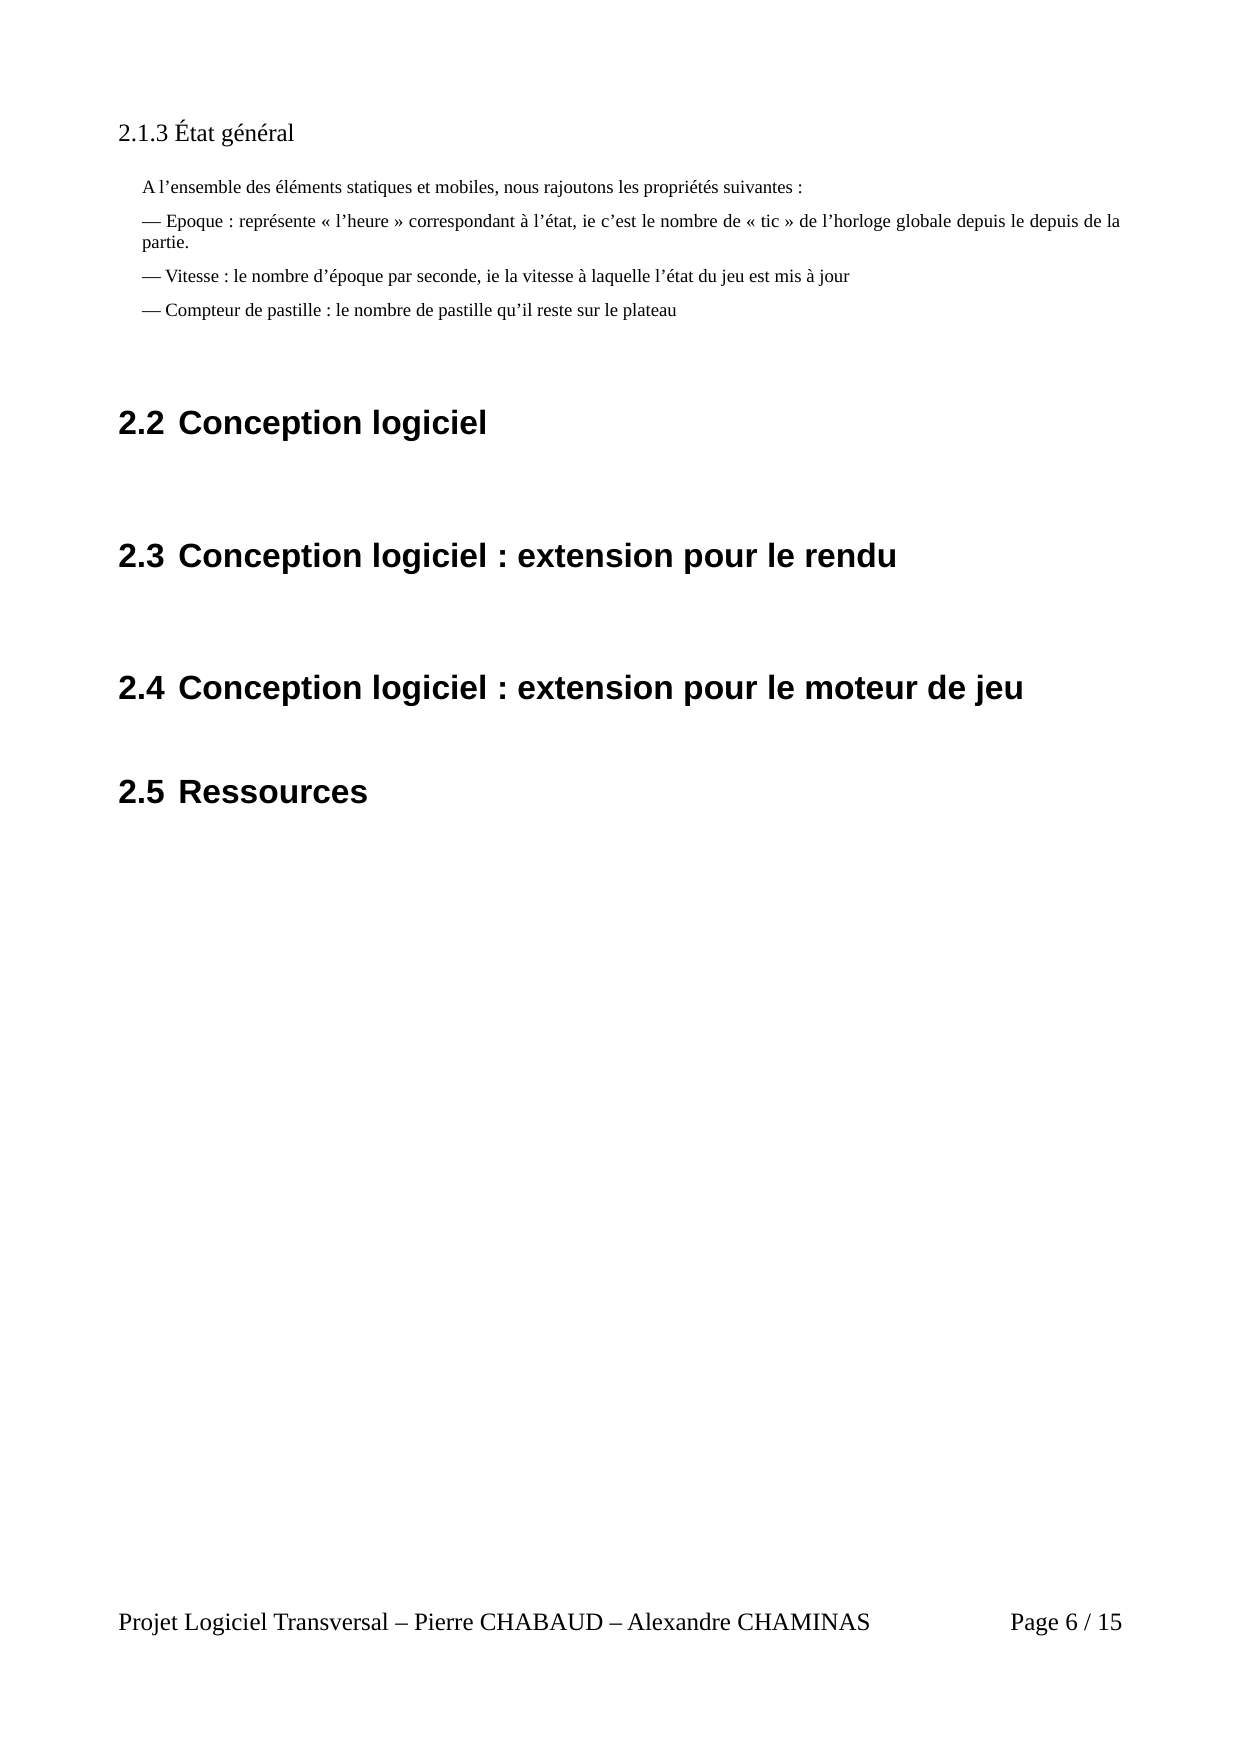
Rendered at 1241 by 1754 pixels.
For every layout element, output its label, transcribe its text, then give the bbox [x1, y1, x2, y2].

subtitle Conception logiciel [118, 403, 1122, 442]
subtitle Conception logiciel : extension pour le moteur de jeu [118, 668, 1122, 707]
text A l’ensemble des éléments statiques et mobiles, nous rajoutons les propriétés suivantes : [142, 176, 1122, 197]
text — Epoque : représente « l’heure » correspondant à l’état, ie c’est le nombre de « tic » de l’horloge globale depuis le depuis de la partie. [142, 209, 1122, 253]
subtitle Ressources [118, 772, 1122, 810]
text — Compteur de pastille : le nombre de pastille qu’il reste sur le plateau [142, 299, 1122, 321]
text 2.1.3 État général [118, 118, 1122, 147]
text — Vitesse : le nombre d’époque par seconde, ie la vitesse à laquelle l’état du jeu est mis à jour [142, 265, 1122, 287]
subtitle Conception logiciel : extension pour le rendu [118, 536, 1122, 574]
